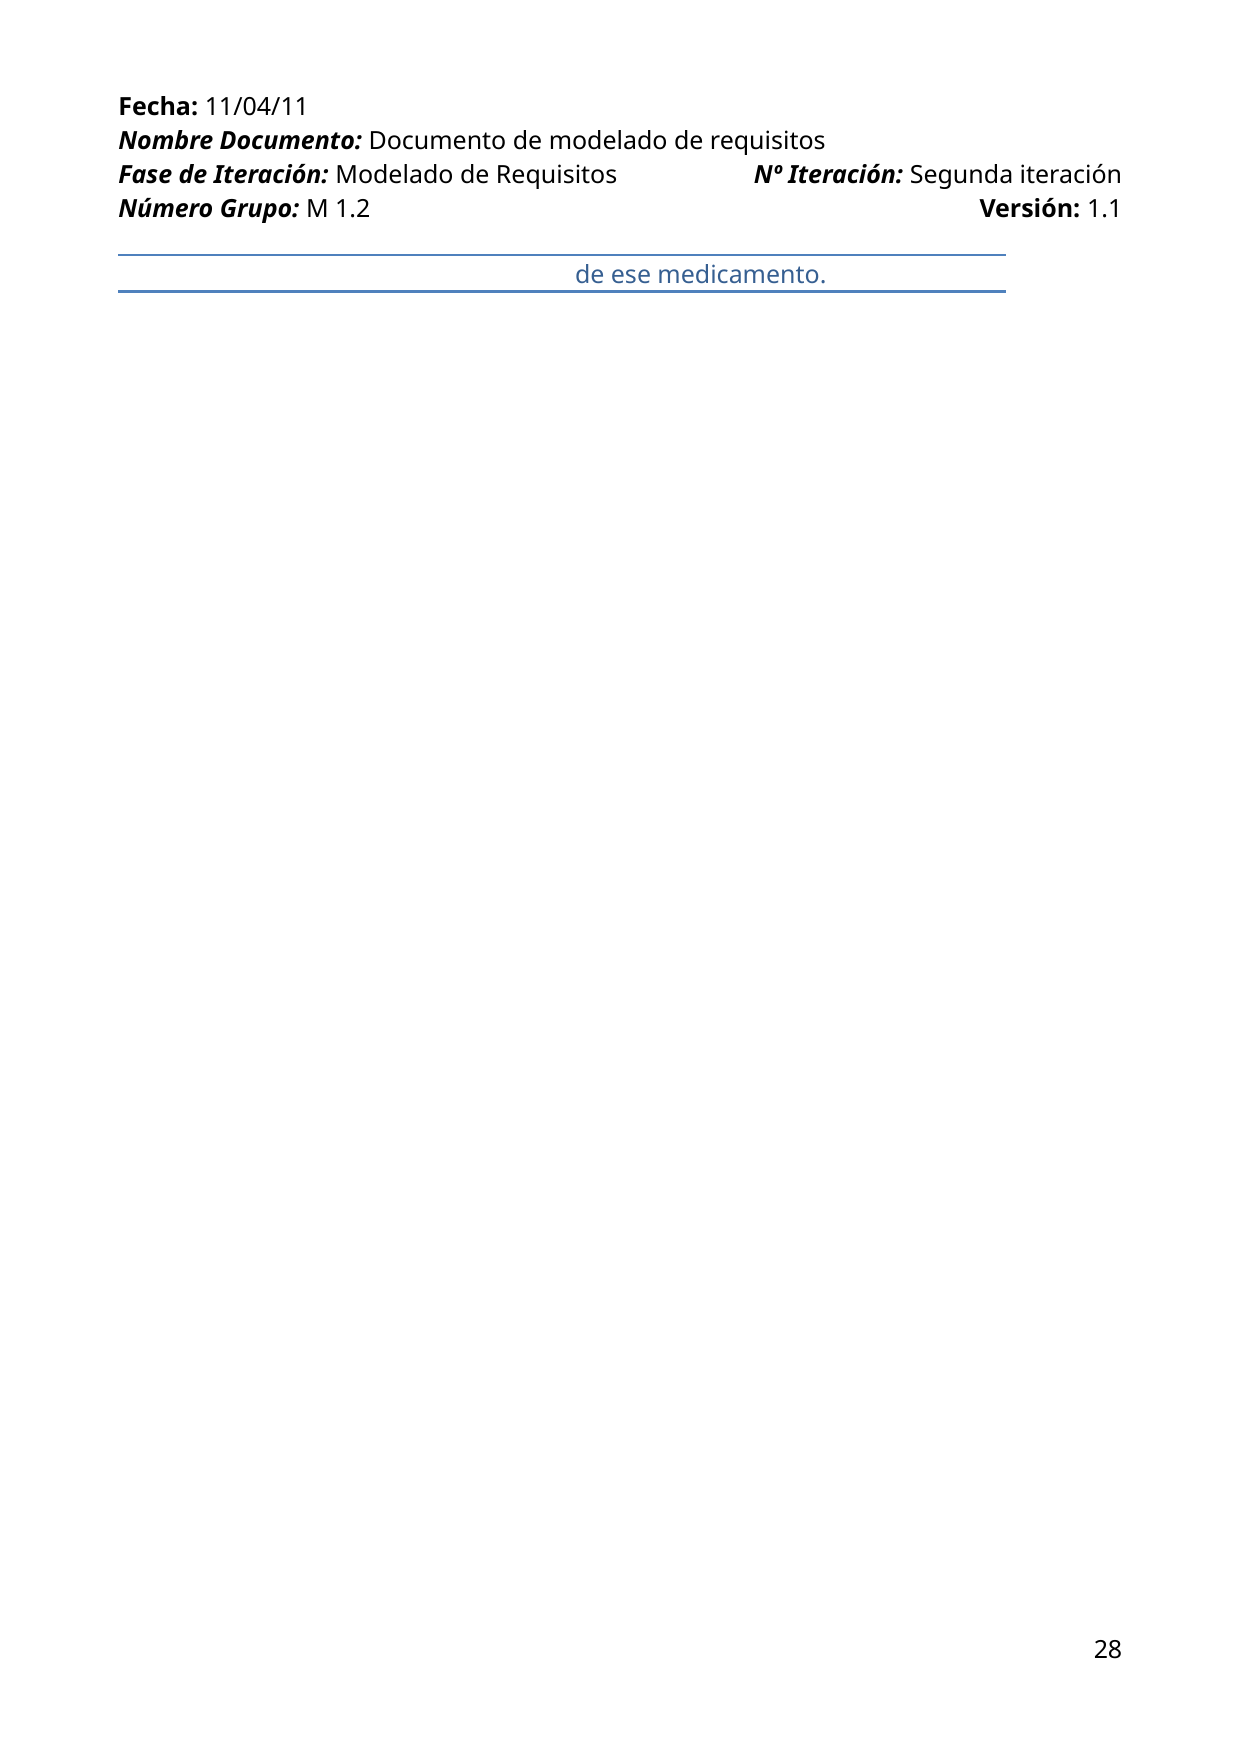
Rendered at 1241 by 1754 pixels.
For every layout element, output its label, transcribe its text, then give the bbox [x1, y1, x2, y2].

table_cell de ese medicamento. [564, 256, 1006, 290]
table_cell [118, 256, 563, 290]
